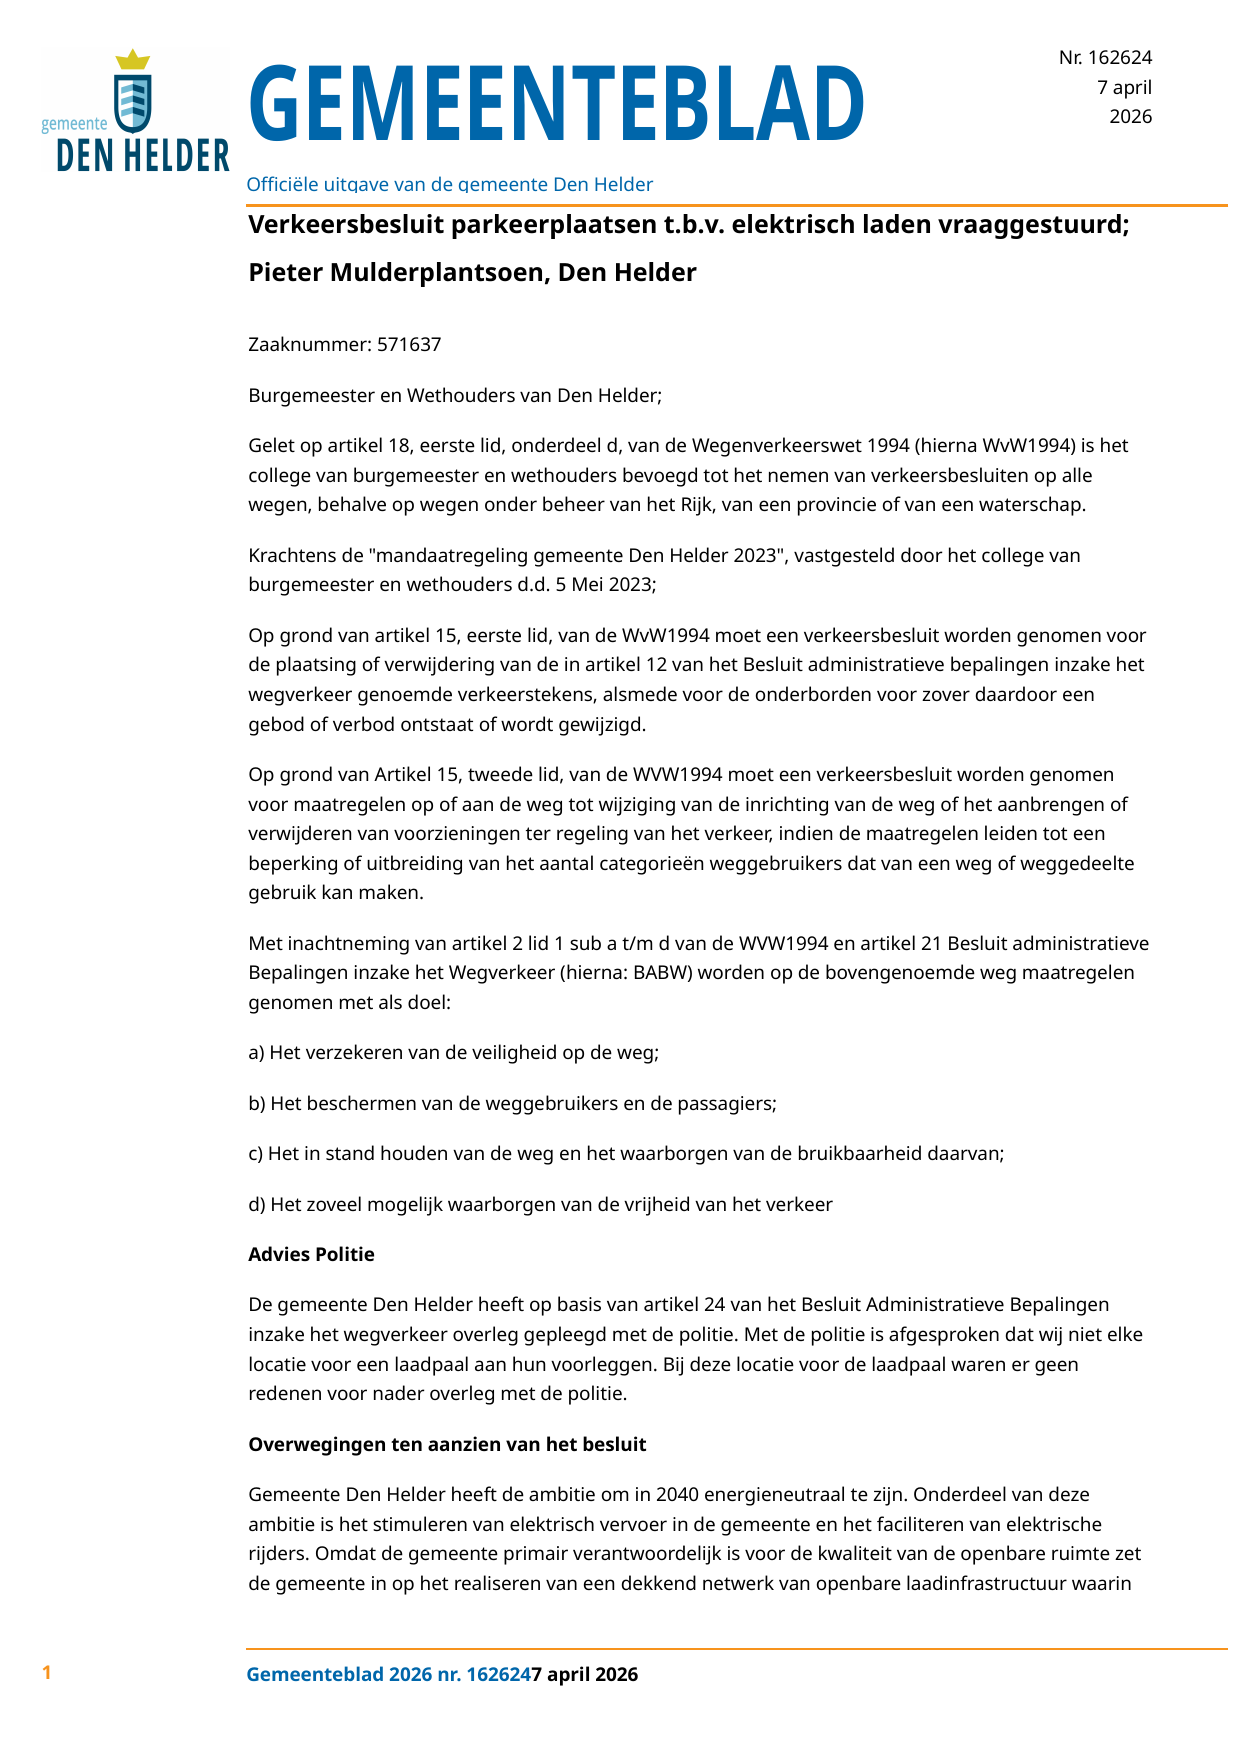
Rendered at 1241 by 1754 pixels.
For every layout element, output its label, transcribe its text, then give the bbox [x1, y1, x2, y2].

picture [41, 47, 231, 172]
picture [130, 157, 135, 172]
text Op grond van Artikel 15, tweede lid, van de WVW1994 moet een verkeersbesluit worden genomen voor maatregelen op of aan de weg tot wijziging van de inrichting van de weg of het aanbrengen of verwijderen van voorzieningen ter regeling van het verkeer, indien de maatregelen leiden tot een beperking of uitbreiding van het aantal categorieën weggebruikers dat van een weg of weggedeelte gebruik kan maken. [248, 761, 1152, 905]
text Advies Politie [248, 1241, 1152, 1267]
text Zaaknummer: 571637 [248, 332, 1152, 357]
text Overwegingen ten aanzien van het besluit [248, 1431, 1152, 1456]
text Gelet op artikel 18, eerste lid, onderdeel d, van de Wegenverkeerswet 1994 (hierna WvW1994) is het college van burgemeester en wethouders bevoegd tot het nemen van verkeersbesluiten op alle wegen, behalve op wegen onder beheer van het Rijk, van een provincie of van een waterschap. [248, 432, 1152, 517]
text c) Het in stand houden van de weg en het waarborgen van de bruikbaarheid daarvan; [248, 1140, 1152, 1166]
text Op grond van artikel 15, eerste lid, van de WvW1994 moet een verkeersbesluit worden genomen voor de plaatsing of verwijdering van de in artikel 12 van het Besluit administratieve bepalingen inzake het wegverkeer genoemde verkeerstekens, alsmede voor de onderborden voor zover daardoor een gebod of verbod ontstaat of wordt gewijzigd. [248, 622, 1152, 736]
text b) Het beschermen van de weggebruikers en de passagiers; [248, 1090, 1152, 1116]
text De gemeente Den Helder heeft op basis van artikel 24 van het Besluit Administratieve Bepalingen inzake het wegverkeer overleg gepleegd met de politie. Met de politie is afgesproken dat wij niet elke locatie voor een laadpaal aan hun voorleggen. Bij deze locatie voor de laadpaal waren er geen redenen voor nader overleg met de politie. [248, 1292, 1152, 1406]
text Burgemeester en Wethouders van Den Helder; [248, 382, 1152, 408]
picture [220, 160, 224, 172]
text a) Het verzekeren van de veiligheid op de weg; [248, 1039, 1152, 1065]
text Met inachtneming van artikel 2 lid 1 sub a t/m d van de WVW1994 en artikel 21 Besluit administratieve Bepalingen inzake het Wegverkeer (hierna: BABW) worden op de bovengenoemde weg maatregelen genomen met als doel: [248, 930, 1152, 1015]
text d) Het zoveel mogelijk waarborgen van de vrijheid van het verkeer [248, 1191, 1152, 1216]
text Verkeersbesluit parkeerplaatsen t.b.v. elektrisch laden vraaggestuurd; Pieter Mulderplantsoen, Den Helder [248, 207, 1152, 288]
picture [182, 144, 187, 165]
text Krachtens de "mandaatregeling gemeente Den Helder 2023", vastgesteld door het college van burgemeester en wethouders d.d. 5 Mei 2023; [248, 542, 1152, 597]
text Gemeente Den Helder heeft de ambitie om in 2040 energieneutraal te zijn. Onderdeel van deze ambitie is het stimuleren van elektrisch vervoer in de gemeente en het faciliteren van elektrische rijders. Omdat de gemeente primair verantwoordelijk is voor de kwaliteit van de openbare ruimte zet de gemeente in op het realiseren van een dekkend netwerk van openbare laadinfrastructuur waarin [248, 1481, 1152, 1596]
picture [100, 154, 106, 172]
picture [63, 144, 68, 165]
